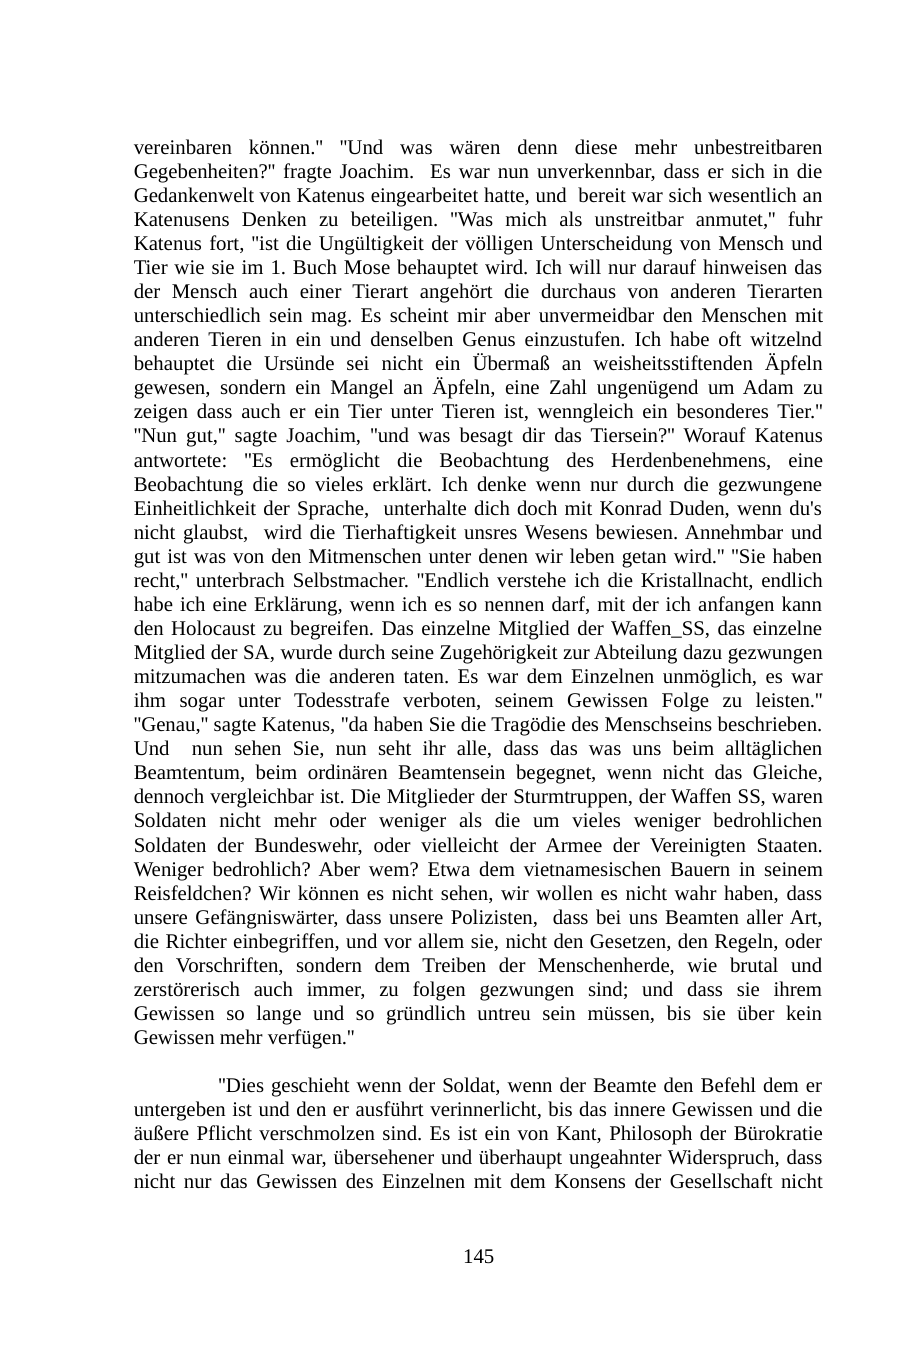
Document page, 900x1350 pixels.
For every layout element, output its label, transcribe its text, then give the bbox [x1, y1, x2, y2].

text ''Dies geschieht wenn der Soldat, wenn der Beamte den Befehl dem er untergeben ist und den er ausführt verinnerlicht, bis das innere Gewissen und die äußere Pflicht verschmolzen sind. Es ist ein von Kant, Philosoph der Bürokratie der er nun einmal war, übersehener und überhaupt ungeahnter Widerspruch, dass nicht nur das Gewissen des Einzelnen mit dem Konsens der Gesellschaft nicht [133, 1073, 823, 1193]
text vereinbaren können.'' ''Und was wären denn diese mehr unbestreitbaren Gegebenheiten?'' fragte Joachim. Es war nun unverkennbar, dass er sich in die Gedankenwelt von Katenus eingearbeitet hatte, und bereit war sich wesentlich an Katenusens Denken zu beteiligen. ''Was mich als unstreitbar anmutet,'' fuhr Katenus fort, ''ist die Ungültigkeit der völligen Unterscheidung von Mensch und Tier wie sie im 1. Buch Mose behauptet wird. Ich will nur darauf hinweisen das der Mensch auch einer Tierart angehört die durchaus von anderen Tierarten unterschiedlich sein mag. Es scheint mir aber unvermeidbar den Menschen mit anderen Tieren in ein und denselben Genus einzustufen. Ich habe oft witzelnd behauptet die Ursünde sei nicht ein Übermaß an weisheitsstiftenden Äpfeln gewesen, sondern ein Mangel an Äpfeln, eine Zahl ungenügend um Adam zu zeigen dass auch er ein Tier unter Tieren ist, wenngleich ein besonderes Tier.'' ''Nun gut,'' sagte Joachim, ''und was besagt dir das Tiersein?'' Worauf Katenus antwortete: ''Es ermöglicht die Beobachtung des Herdenbenehmens, eine Beobachtung die so vieles erklärt. Ich denke wenn nur durch die gezwungene Einheitlichkeit der Sprache, unterhalte dich doch mit Konrad Duden, wenn du's nicht glaubst, wird die Tierhaftigkeit unsres Wesens bewiesen. Annehmbar und gut ist was von den Mitmenschen unter denen wir leben getan wird.'' ''Sie haben recht,'' unterbrach Selbstmacher. ''Endlich verstehe ich die Kristallnacht, endlich habe ich eine Erklärung, wenn ich es so nennen darf, mit der ich anfangen kann den Holocaust zu begreifen. Das einzelne Mitglied der Waffen_SS, das einzelne Mitglied der SA, wurde durch seine Zugehörigkeit zur Abteilung dazu gezwungen mitzumachen was die anderen taten. Es war dem Einzelnen unmöglich, es war ihm sogar unter Todesstrafe verboten, seinem Gewissen Folge zu leisten.'' ''Genau,'' sagte Katenus, ''da haben Sie die Tragödie des Menschseins beschrieben. Und nun sehen Sie, nun seht ihr alle, dass das was uns beim alltäglichen Beamtentum, beim ordinären Beamtensein begegnet, wenn nicht das Gleiche, dennoch vergleichbar ist. Die Mitglieder der Sturmtruppen, der Waffen SS, waren Soldaten nicht mehr oder weniger als die um vieles weniger bedrohlichen Soldaten der Bundeswehr, oder vielleicht der Armee der Vereinigten Staaten. Weniger bedrohlich? Aber wem? Etwa dem vietnamesischen Bauern in seinem Reisfeldchen? Wir können es nicht sehen, wir wollen es nicht wahr haben, dass unsere Gefängniswärter, dass unsere Polizisten, dass bei uns Beamten aller Art, die Richter einbegriffen, und vor allem sie, nicht den Gesetzen, den Regeln, oder den Vorschriften, sondern dem Treiben der Menschenherde, wie brutal und zerstörerisch auch immer, zu folgen gezwungen sind; und dass sie ihrem Gewissen so lange und so gründlich untreu sein müssen, bis sie über kein Gewissen mehr verfügen.'' [133, 135, 823, 1049]
